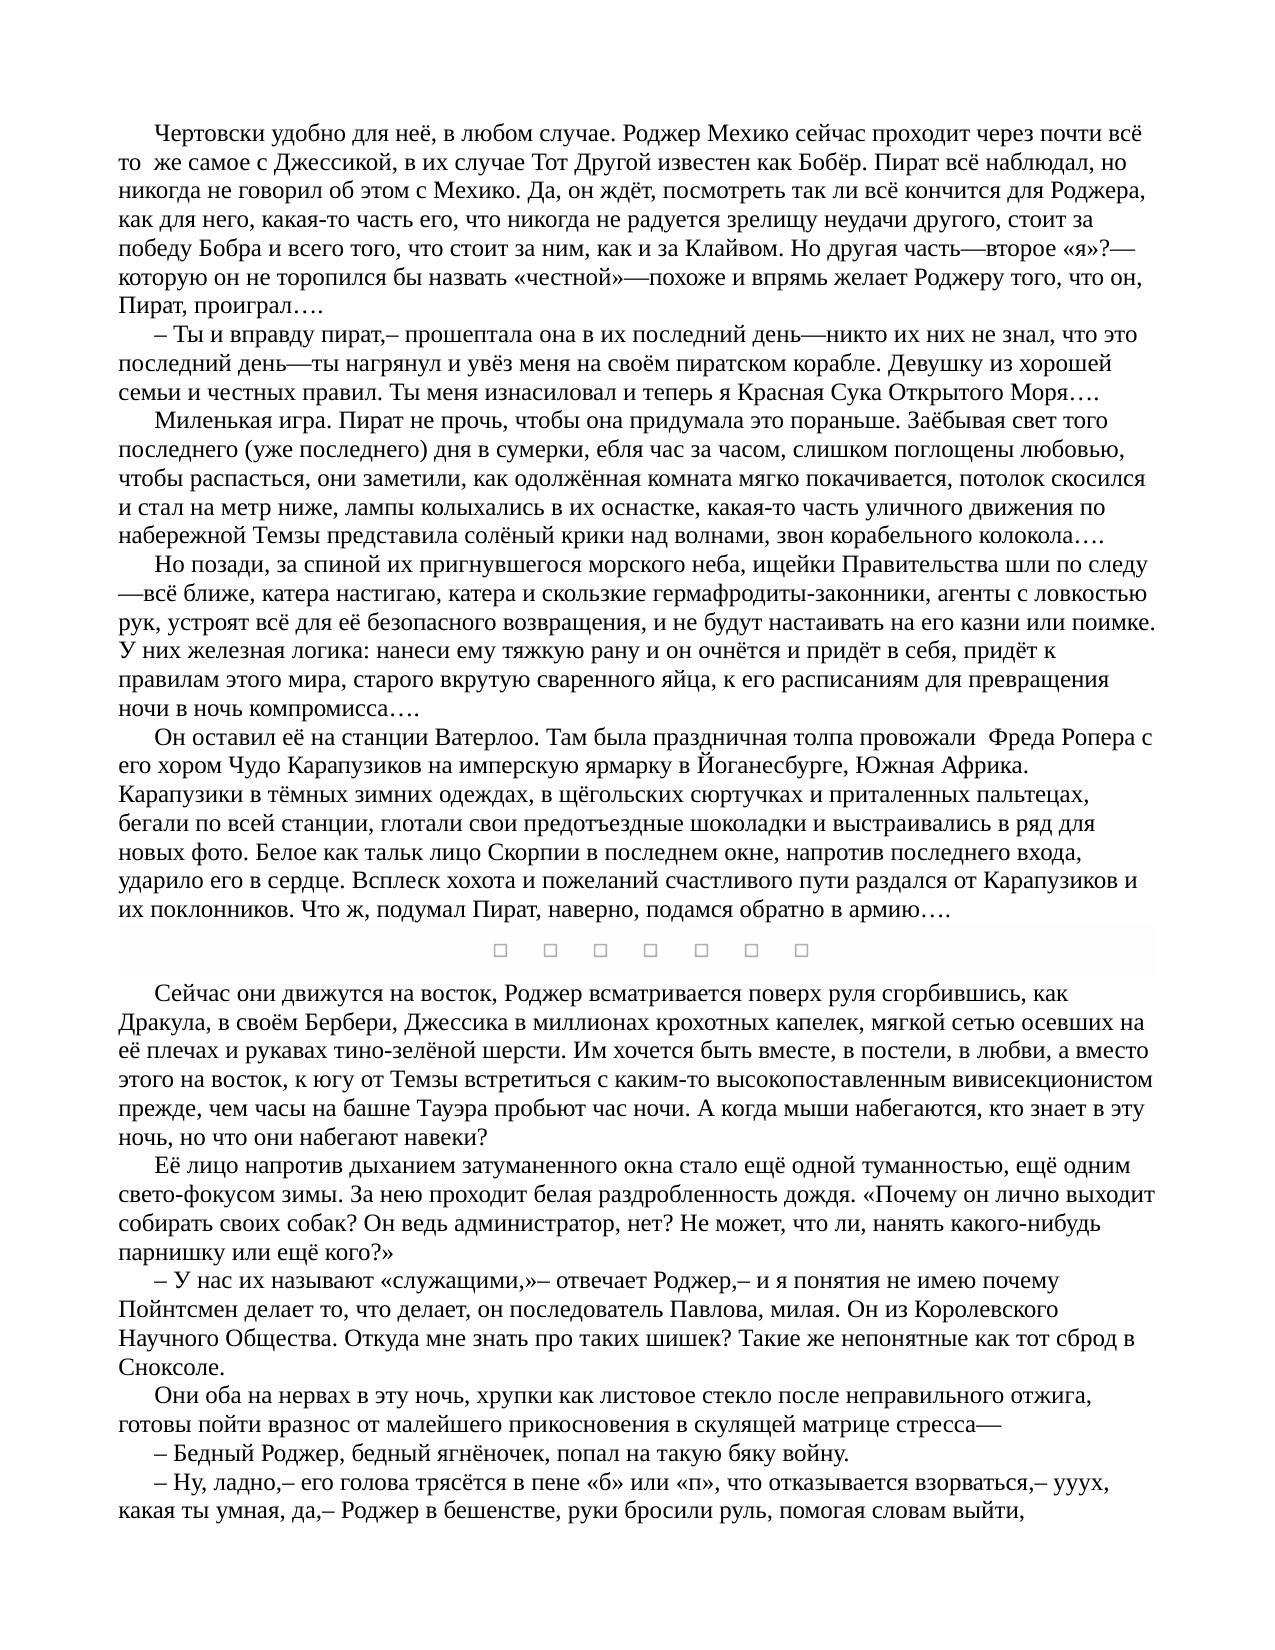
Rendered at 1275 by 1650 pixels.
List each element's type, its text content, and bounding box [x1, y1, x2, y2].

text – Ты и вправду пират,– прошептала она в их последний день—никто их них не знал, что это последний день—ты нагрянул и увёз меня на своём пиратском корабле. Девушку из хорошей семьи и честных правил. Ты меня изнасиловал и теперь я Красная Сука Открытого Моря…. [118, 319, 1157, 406]
text Чертовски удобно для неё, в любом случае. Роджер Мехико сейчас проходит через почти всё то же самое с Джессикой, в их случае Тот Другой известен как Бобёр. Пират всё наблюдал, но никогда не говорил об этом с Мехико. Да, он ждёт, посмотреть так ли всё кончится для Роджера, как для него, какая-то часть его, что никогда не радуется зрелищу неудачи другого, стоит за победу Бобра и всего того, что стоит за ним, как и за Клайвом. Но другая часть—второе «я»?— которую он не торопился бы назвать «честной»—похоже и впрямь желает Роджеру того, что он, Пират, проиграл…. [118, 118, 1157, 319]
text – У нас их называют «служащими,»– отвечает Роджер,– и я понятия не имею почему Пойнтсмен делает то, что делает, он последователь Павлова, милая. Он из Королевского Научного Общества. Откуда мне знать про таких шишек? Такие же непонятные как тот сброд в Сноксоле. [118, 1266, 1157, 1381]
text Но позади, за спиной их пригнувшегося морского неба, ищейки Правительства шли по следу—всё ближе, катера настигаю, катера и скользкие гермафродиты-законники, агенты с ловкостью рук, устроят всё для её безопасного возвращения, и не будут настаивать на его казни или поимке. У них железная логика: нанеси ему тяжкую рану и он очнётся и придёт в себя, придёт к правилам этого мира, старого вкрутую сваренного яйца, к его расписаниям для превращения ночи в ночь компромисса…. [118, 549, 1157, 722]
picture [118, 923, 1157, 978]
text – Бедный Роджер, бедный ягнёночек, попал на такую бяку войну. [118, 1438, 1157, 1467]
text Сейчас они движутся на восток, Роджер всматривается поверх руля сгорбившись, как Дракула, в своём Бербери, Джессика в миллионах крохотных капелек, мягкой сетью осевших на её плечах и рукавах тино-зелёной шерсти. Им хочется быть вместе, в постели, в любви, а вместо этого на восток, к югу от Темзы встретиться с каким-то высокопоставленным вивисекционистом прежде, чем часы на башне Тауэра пробьют час ночи. А когда мыши набегаются, кто знает в эту ночь, но что они набегают навеки? [118, 978, 1157, 1151]
text Её лицо напротив дыханием затуманенного окна стало ещё одной туманностью, ещё одним свето-фокусом зимы. За нею проходит белая раздробленность дождя. «Почему он лично выходит собирать своих собак? Он ведь администратор, нет? Не может, что ли, нанять какого-нибудь парнишку или ещё кого?» [118, 1151, 1157, 1266]
text Они оба на нервах в эту ночь, хрупки как листовое стекло после неправильного отжига, готовы пойти вразнос от малейшего прикосновения в скулящей матрице стресса— [118, 1381, 1157, 1438]
text – Ну, ладно,– его голова трясётся в пене «б» или «п», что отказывается взорваться,– ууух, какая ты умная, да,– Роджер в бешенстве, руки бросили руль, помогая словам выйти, [118, 1467, 1157, 1524]
text Миленькая игра. Пират не прочь, чтобы она придумала это пораньше. Заёбывая свет того последнего (уже последнего) дня в сумерки, ебля час за часом, слишком поглощены любовью, чтобы распасться, они заметили, как одолжённая комната мягко покачивается, потолок скосился и стал на метр ниже, лампы колыхались в их оснастке, какая-то часть уличного движения по набережной Темзы представила солёный крики над волнами, звон корабельного колокола…. [118, 406, 1157, 549]
text Он оставил её на станции Ватерлоо. Там была праздничная толпа провожали Фреда Ропера с его хором Чудо Карапузиков на имперскую ярмарку в Йоганесбурге, Южная Африка. Карапузики в тёмных зимних одеждах, в щёгольских сюртучках и приталенных пальтецах, бегали по всей станции, глотали свои предотъездные шоколадки и выстраивались в ряд для новых фото. Белое как тальк лицо Скорпии в последнем окне, напротив последнего входа, ударило его в сердце. Всплеск хохота и пожеланий счастливого пути раздался от Карапузиков и их поклонников. Что ж, подумал Пират, наверно, подамся обратно в армию…. [118, 722, 1157, 923]
